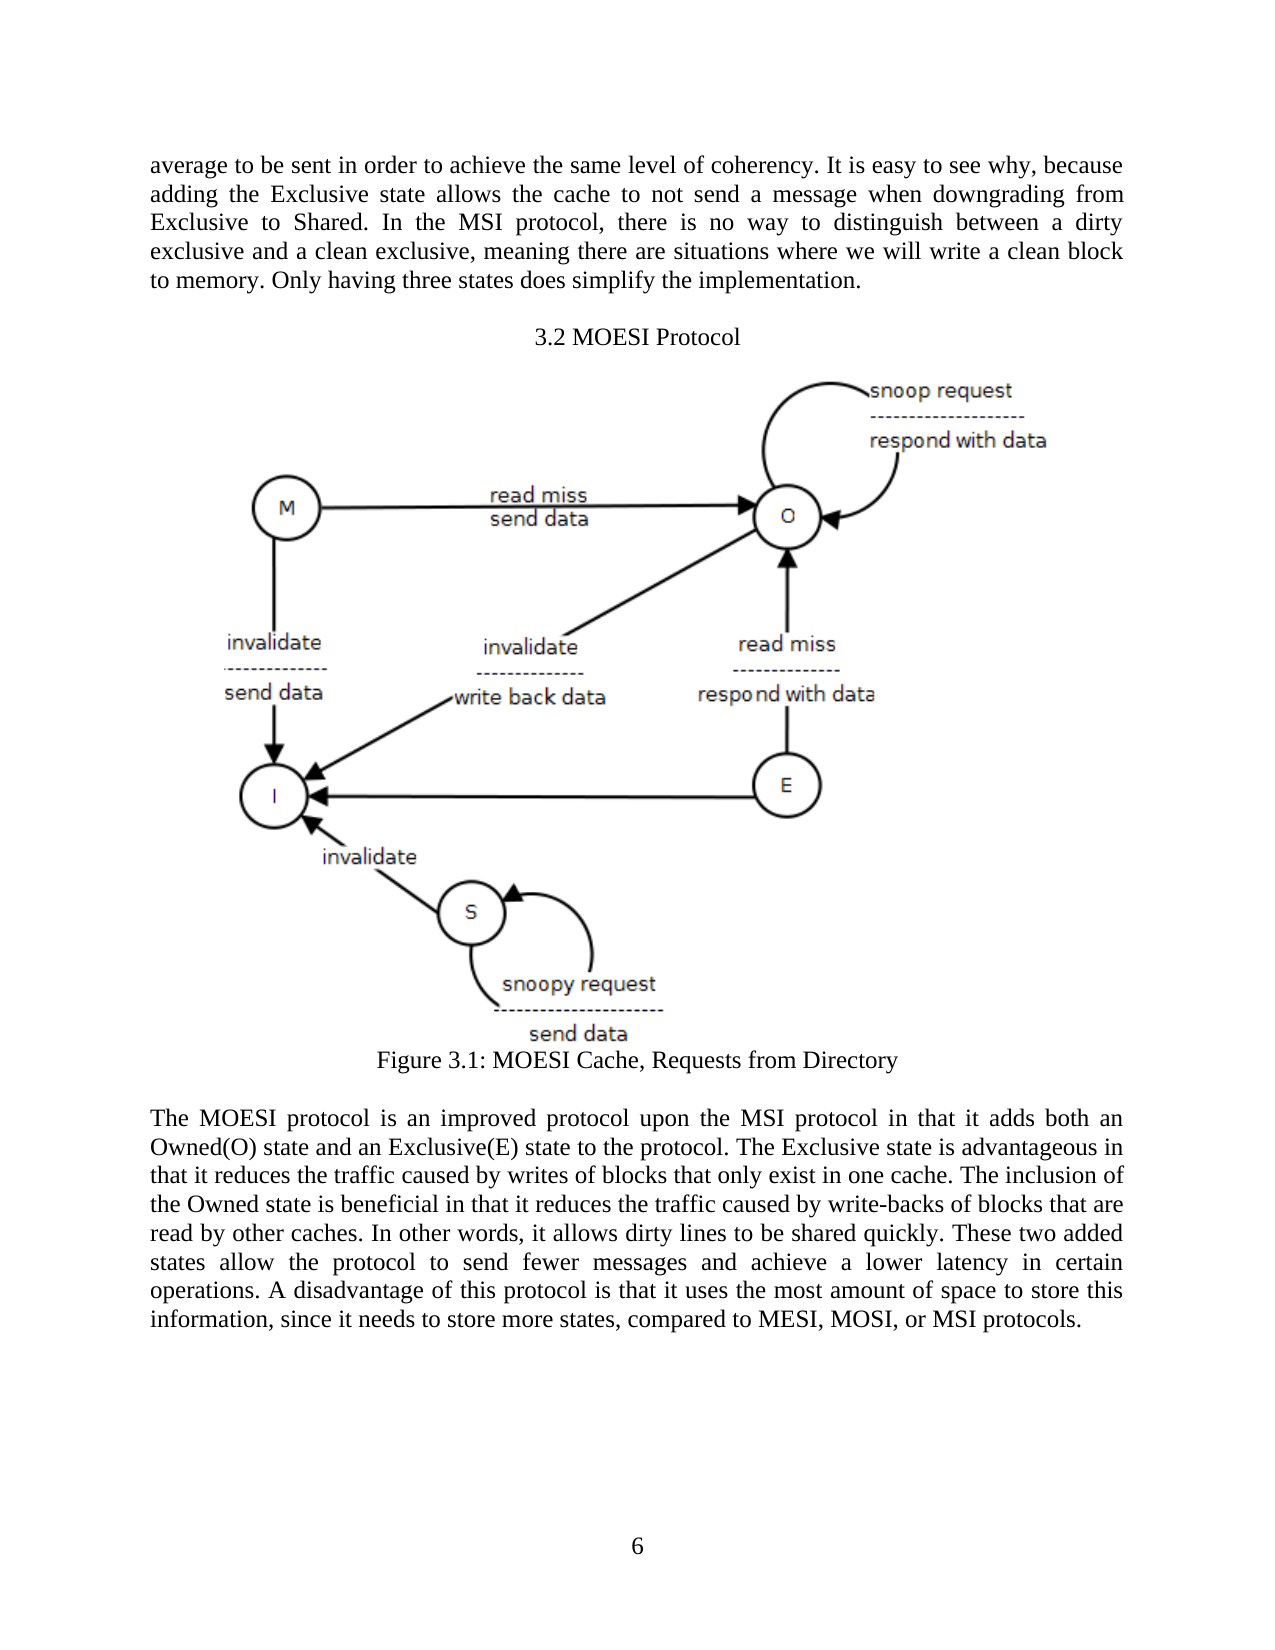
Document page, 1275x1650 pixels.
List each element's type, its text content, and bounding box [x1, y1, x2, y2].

text average to be sent in order to achieve the same level of coherency. It is easy to see why, because adding the Exclusive state allows the cache to not send a message when downgrading from Exclusive to Shared. In the MSI protocol, there is no way to distinguish between a dirty exclusive and a clean exclusive, meaning there are situations where we will write a clean block to memory. Only having three states does simplify the implementation. [150, 150, 1125, 294]
text The MOESI protocol is an improved protocol upon the MSI protocol in that it adds both an Owned(O) state and an Exclusive(E) state to the protocol. The Exclusive state is advantageous in that it reduces the traffic caused by writes of blocks that only exist in one cache. The inclusion of the Owned state is beneficial in that it reduces the traffic caused by write-backs of blocks that are read by other caches. In other words, it allows dirty lines to be shared quickly. These two added states allow the protocol to send fewer messages and achieve a lower latency in certain operations. A disadvantage of this protocol is that it uses the most amount of space to store this information, since it needs to store more states, compared to MESI, MOSI, or MSI protocols. [150, 1103, 1125, 1333]
text Figure 3.1: MOESI Cache, Requests from Directory [150, 1046, 1125, 1074]
text 3.2 MOESI Protocol [150, 322, 1125, 351]
picture [224, 380, 1051, 1046]
